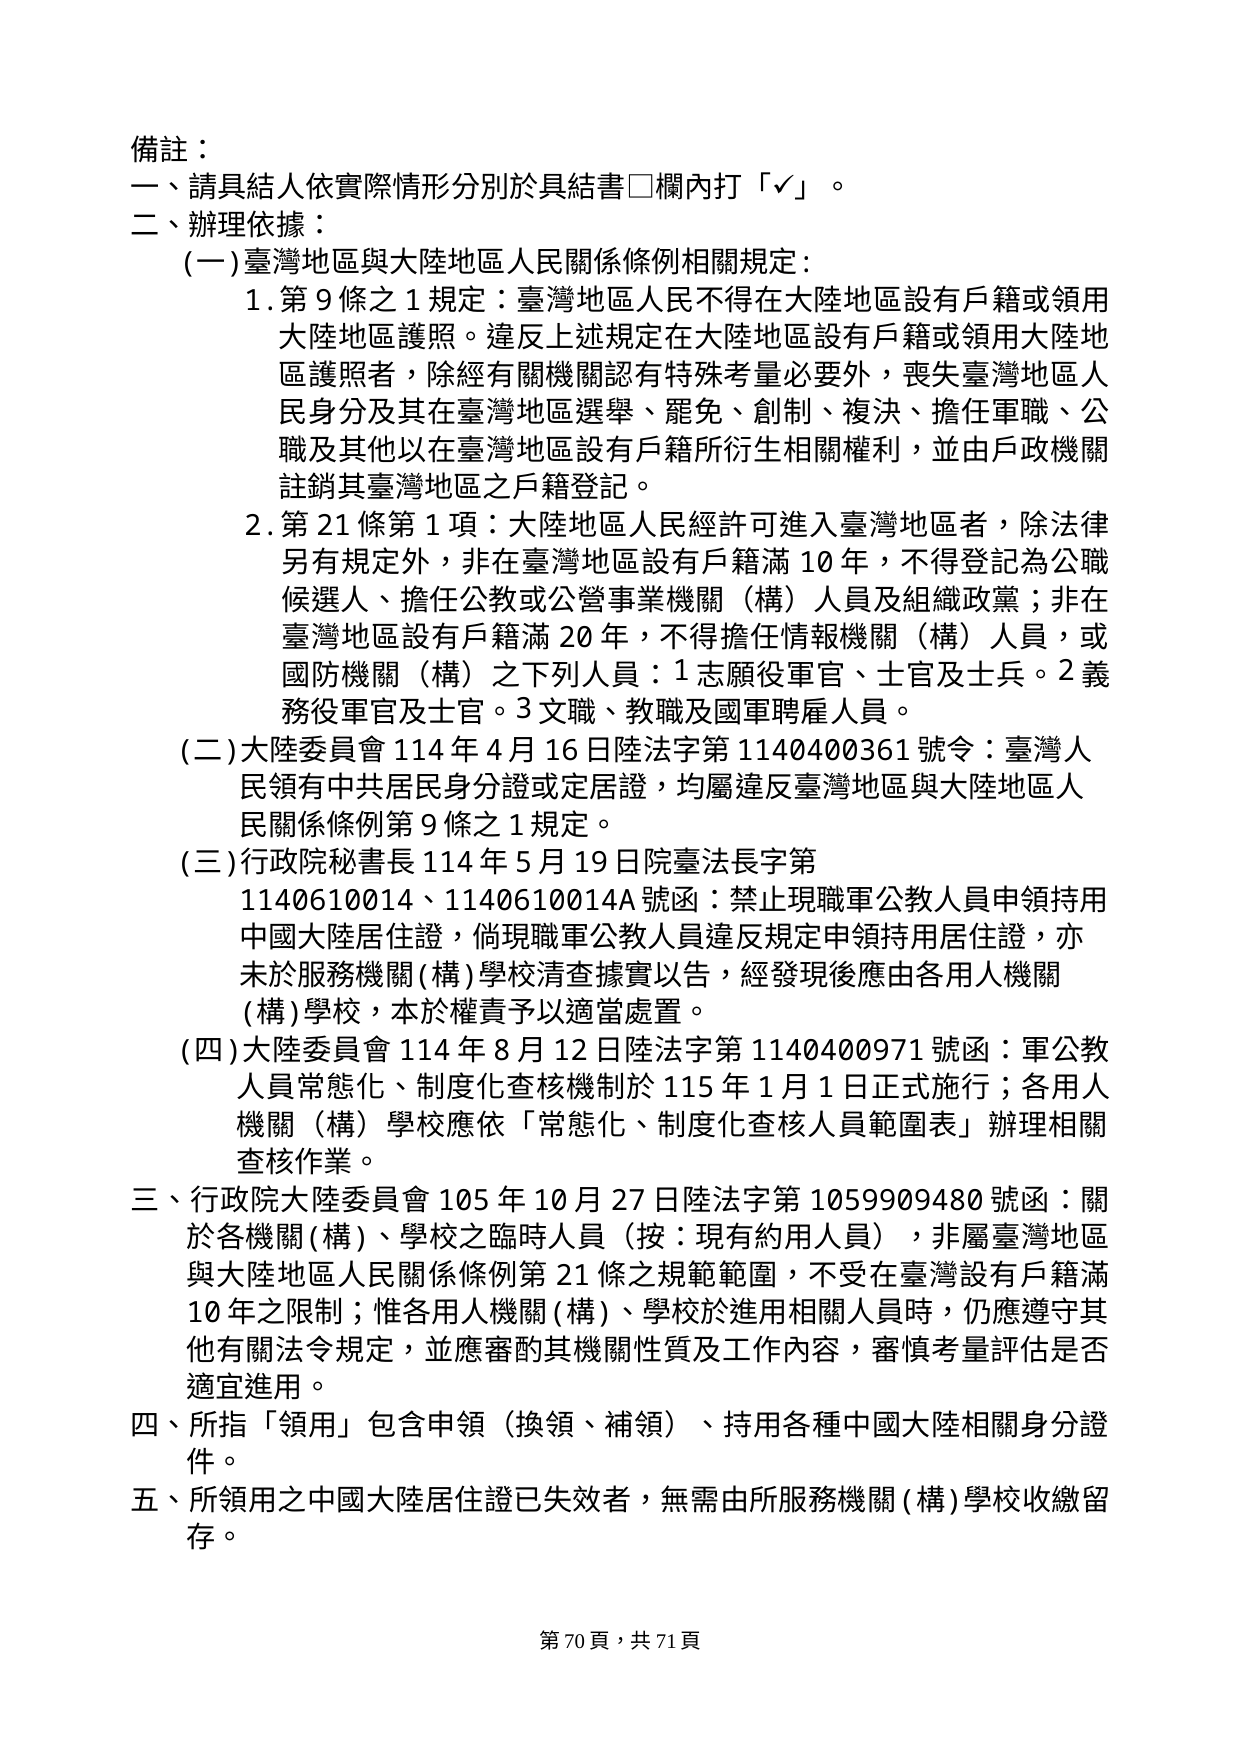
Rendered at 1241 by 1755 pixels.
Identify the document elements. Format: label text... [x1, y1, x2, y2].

text (二)大陸委員會114年4月16日陸法字第1140400361號令：臺灣人民領有中共居民身分證或定居證，均屬違反臺灣地區與大陸地區人民關係條例第9條之1規定。 [176, 730, 1110, 842]
text (一)臺灣地區與大陸地區人民關係條例相關規定: [160, 242, 1110, 280]
text 五、所領用之中國大陸居住證已失效者，無需由所服務機關(構)學校收繳留存。 [130, 1480, 1110, 1555]
text 一、請具結人依實際情形分別於具結書□欄內打「」。 [130, 167, 1110, 205]
text 四、所指「領用」包含申領（換領、補領）、持用各種中國大陸相關身分證件。 [130, 1405, 1110, 1480]
text 1.第9條之1規定：臺灣地區人民不得在大陸地區設有戶籍或領用大陸地區護照。違反上述規定在大陸地區設有戶籍或領用大陸地區護照者，除經有關機關認有特殊考量必要外，喪失臺灣地區人民身分及其在臺灣地區選舉、罷免、創制、複決、擔任軍職、公職及其他以在臺灣地區設有戶籍所衍生相關權利，並由戶政機關註銷其臺灣地區之戶籍登記。 [244, 280, 1110, 505]
text (四)大陸委員會114年8月12日陸法字第1140400971號函：軍公教人員常態化、制度化查核機制於115年1月1日正式施行；各用人機關（構）學校應依「常態化、制度化查核人員範圍表」辦理相關查核作業。 [176, 1030, 1110, 1180]
text 二、辦理依據： [130, 205, 1110, 242]
text (三)行政院秘書長114年5月19日院臺法長字第1140610014、1140610014A號函：禁止現職軍公教人員申領持用中國大陸居住證，倘現職軍公教人員違反規定申領持用居住證，亦未於服務機關(構)學校清查據實以告，經發現後應由各用人機關(構)學校，本於權責予以適當處置。 [176, 842, 1110, 1030]
text 三、行政院大陸委員會105年10月27日陸法字第1059909480號函：關於各機關(構)、學校之臨時人員（按：現有約用人員），非屬臺灣地區與大陸地區人民關係條例第21條之規範範圍，不受在臺灣設有戶籍滿10年之限制；惟各用人機關(構)、學校於進用相關人員時，仍應遵守其他有關法令規定，並應審酌其機關性質及工作內容，審慎考量評估是否適宜進用。 [130, 1180, 1110, 1405]
text 2.第21條第1項：大陸地區人民經許可進入臺灣地區者，除法律另有規定外，非在臺灣地區設有戶籍滿10年，不得登記為公職候選人、擔任公教或公營事業機關（構）人員及組織政黨；非在臺灣地區設有戶籍滿20年，不得擔任情報機關（構）人員，或國防機關（構）之下列人員：1志願役軍官、士官及士兵。2義務役軍官及士官。3文職、教職及國軍聘雇人員。 [244, 505, 1110, 730]
text 備註： [130, 130, 1110, 167]
